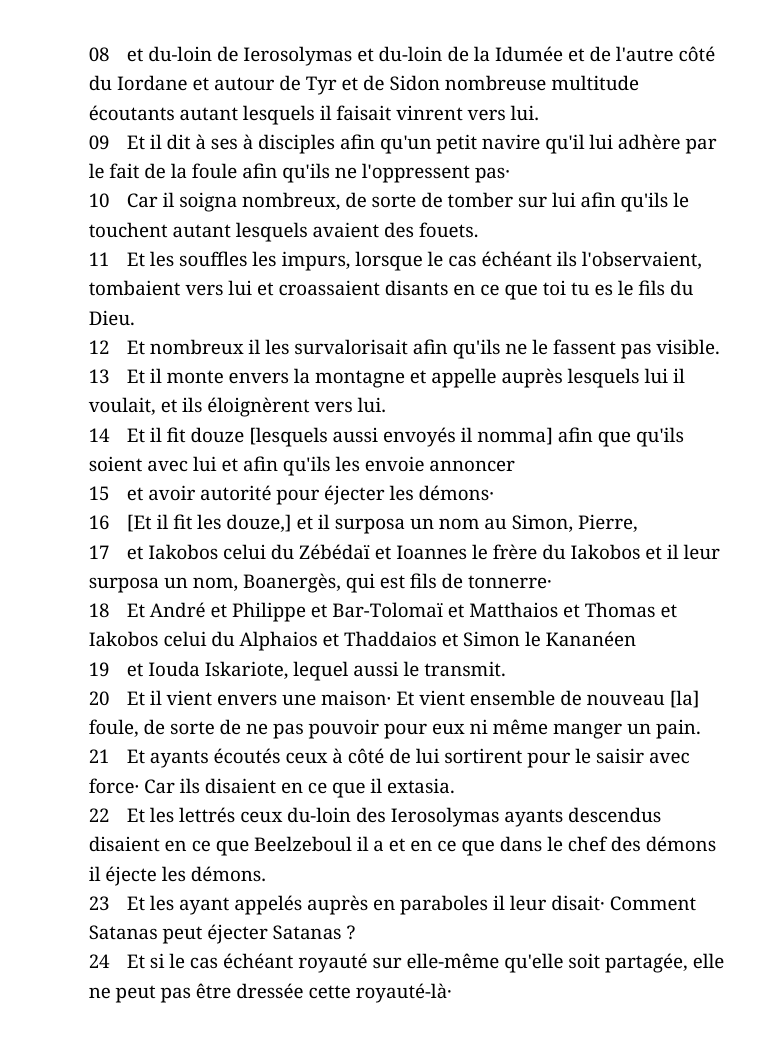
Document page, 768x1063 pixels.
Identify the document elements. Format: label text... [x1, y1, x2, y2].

text 08 et du-loin de Ierosolymas et du-loin de la Idumée et de l'autre côté du Iordane et autour de Tyr et de Sidon nombreuse multitude écoutants autant lesquels il faisait vinrent vers lui. 09 Et il dit à ses à disciples afin qu'un petit navire qu'il lui adhère par le fait de la foule afin qu'ils ne l'oppressent pas· 10 Car il soigna nombreux, de sorte de tomber sur lui afin qu'ils le touchent autant lesquels avaient des fouets. 11 Et les souffles les impurs, lorsque le cas échéant ils l'observaient, tombaient vers lui et croassaient disants en ce que toi tu es le fils du Dieu. 12 Et nombreux il les survalorisait afin qu'ils ne le fassent pas visible. 13 Et il monte envers la montagne et appelle auprès lesquels lui il voulait, et ils éloignèrent vers lui. 14 Et il fit douze [lesquels aussi envoyés il nomma] afin que qu'ils soient avec lui et afin qu'ils les envoie annoncer 15 et avoir autorité pour éjecter les démons· 16 [Et il fit les douze,] et il surposa un nom au Simon, Pierre, 17 et Iakobos celui du Zébédaï et Ioannes le frère du Iakobos et il leur surposa un nom, Boanergès, qui est fils de tonnerre· 18 Et André et Philippe et Bar-Tolomaï et Matthaios et Thomas et Iakobos celui du Alphaios et Thaddaios et Simon le Kananéen 19 et Iouda Iskariote, lequel aussi le transmit. 20 Et il vient envers une maison· Et vient ensemble de nouveau [la] foule, de sorte de ne pas pouvoir pour eux ni même manger un pain. 21 Et ayants écoutés ceux à côté de lui sortirent pour le saisir avec force· Car ils disaient en ce que il extasia. 22 Et les lettrés ceux du-loin des Ierosolymas ayants descendus disaient en ce que Beelzeboul il a et en ce que dans le chef des démons il éjecte les démons. 23 Et les ayant appelés auprès en paraboles il leur disait· Comment Satanas peut éjecter Satanas ? 24 Et si le cas échéant royauté sur elle-même qu'elle soit partagée, elle ne peut pas être dressée cette royauté-là· [88, 41, 726, 1003]
